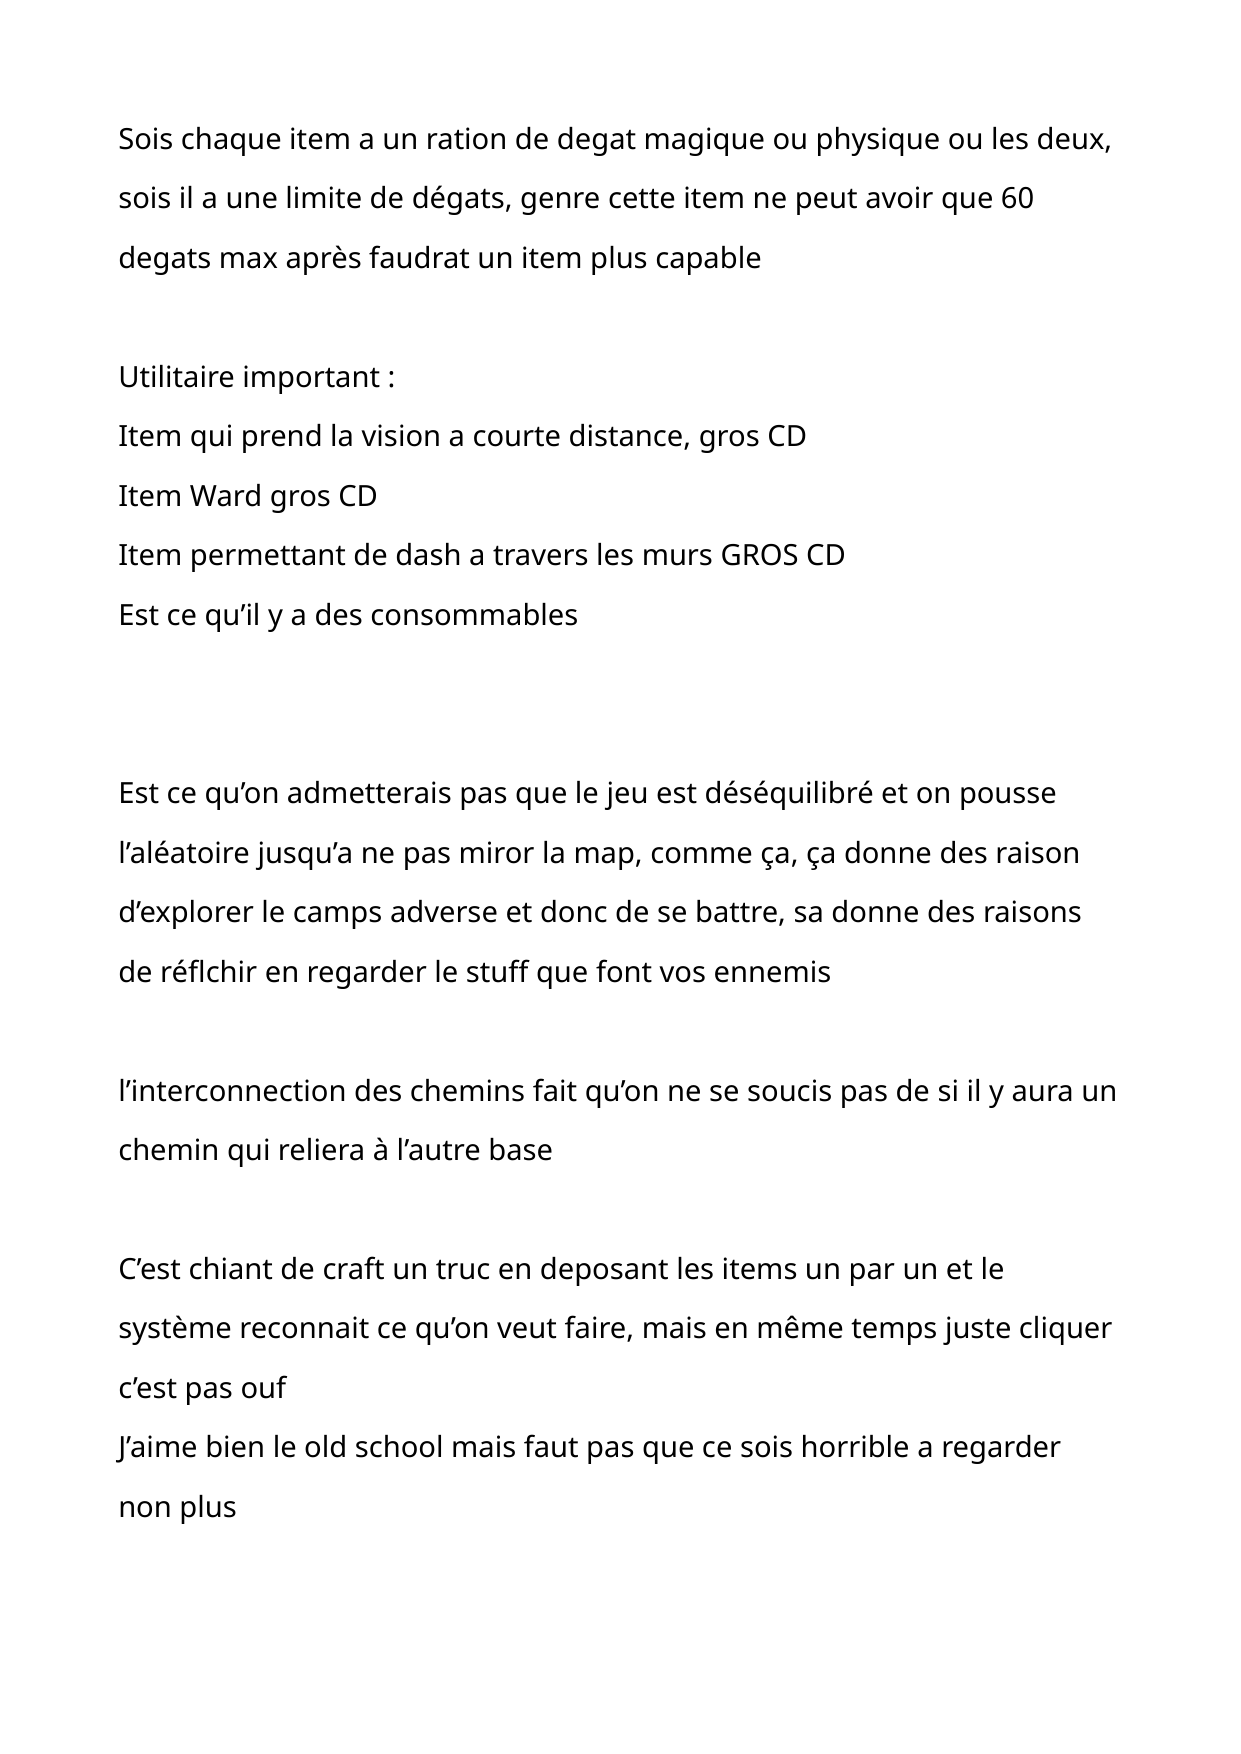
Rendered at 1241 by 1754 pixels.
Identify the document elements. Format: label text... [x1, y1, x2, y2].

text Item qui prend la vision a courte distance, gros CD [118, 416, 1122, 455]
text Sois chaque item a un ration de degat magique ou physique ou les deux, sois il a une limite de dégats, genre cette item ne peut avoir que 60 degats max après faudrat un item plus capable [118, 118, 1122, 277]
text C’est chiant de craft un truc en deposant les items un par un et le système reconnait ce qu’on veut faire, mais en même temps juste cliquer c’est pas ouf [118, 1248, 1122, 1407]
text Item permettant de dash a travers les murs GROS CD [118, 534, 1122, 574]
text J’aime bien le old school mais faut pas que ce sois horrible a regarder non plus [118, 1427, 1122, 1526]
text Utilitaire important : [118, 356, 1122, 396]
text Item Ward gros CD [118, 475, 1122, 515]
text Est ce qu’on admetterais pas que le jeu est déséquilibré et on pousse l’aléatoire jusqu’a ne pas miror la map, comme ça, ça donne des raison d’explorer le camps adverse et donc de se battre, sa donne des raisons de réflchir en regarder le stuff que font vos ennemis [118, 772, 1122, 991]
text l’interconnection des chemins fait qu’on ne se soucis pas de si il y aura un chemin qui reliera à l’autre base [118, 1070, 1122, 1169]
text Est ce qu’il y a des consommables [118, 594, 1122, 634]
